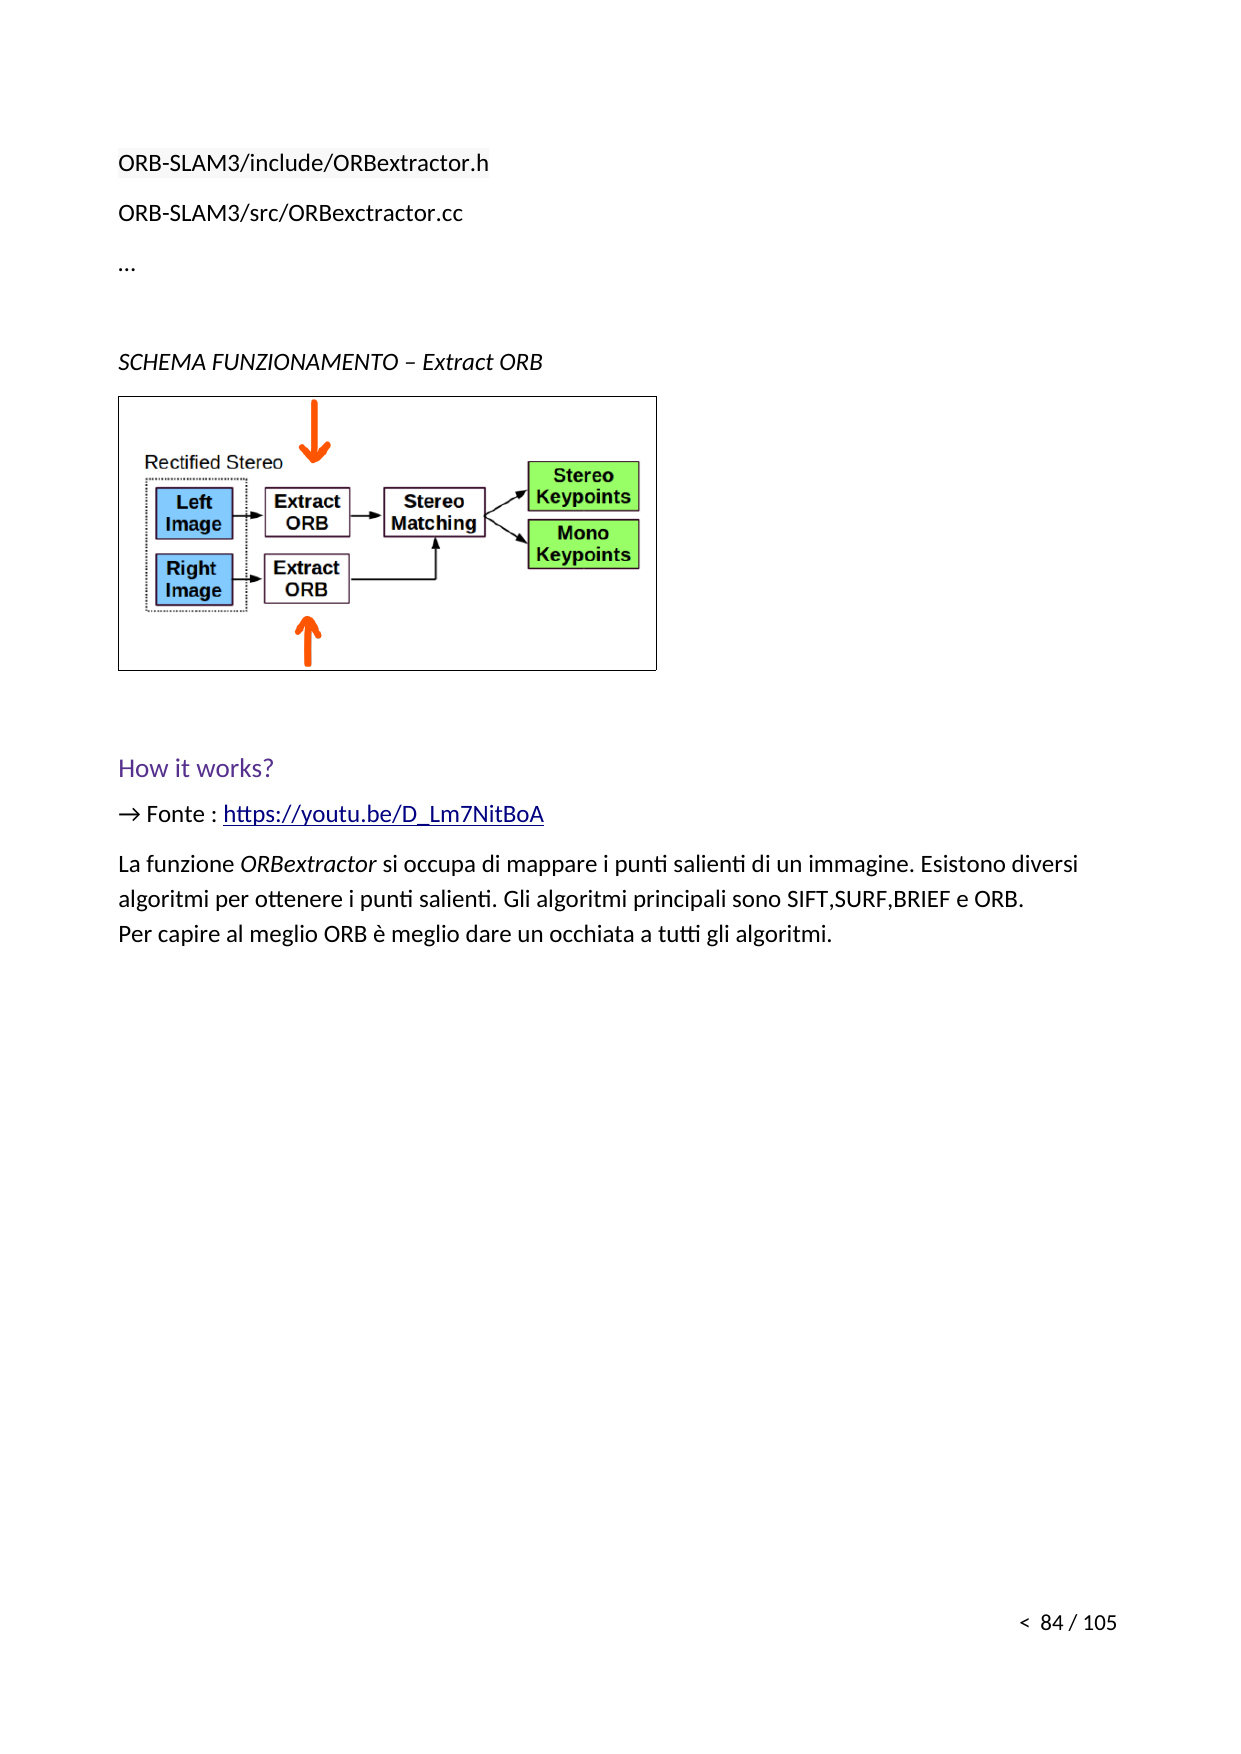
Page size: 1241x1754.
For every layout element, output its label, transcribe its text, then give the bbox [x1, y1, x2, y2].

text SCHEMA FUNZIONAMENTO – Extract ORB [118, 346, 1122, 376]
text La funzione ORBextractor si occupa di mappare i punti salienti di un immagine. Esistono diversi algoritmi per ottenere i punti salienti. Gli algoritmi principali sono SIFT,SURF,BRIEF e ORB. Per capire al meglio ORB è meglio dare un occhiata a tutti gli algoritmi. [118, 848, 1122, 949]
text … [118, 247, 1122, 277]
text → Fonte : https://youtu.be/D_Lm7NitBoA [118, 799, 1122, 829]
subtitle How it works? [118, 751, 1122, 784]
text ORB-SLAM3/include/ORBextractor.h [118, 148, 1122, 178]
picture [121, 398, 654, 667]
text ORB-SLAM3/src/ORBexctractor.cc [118, 197, 1122, 228]
